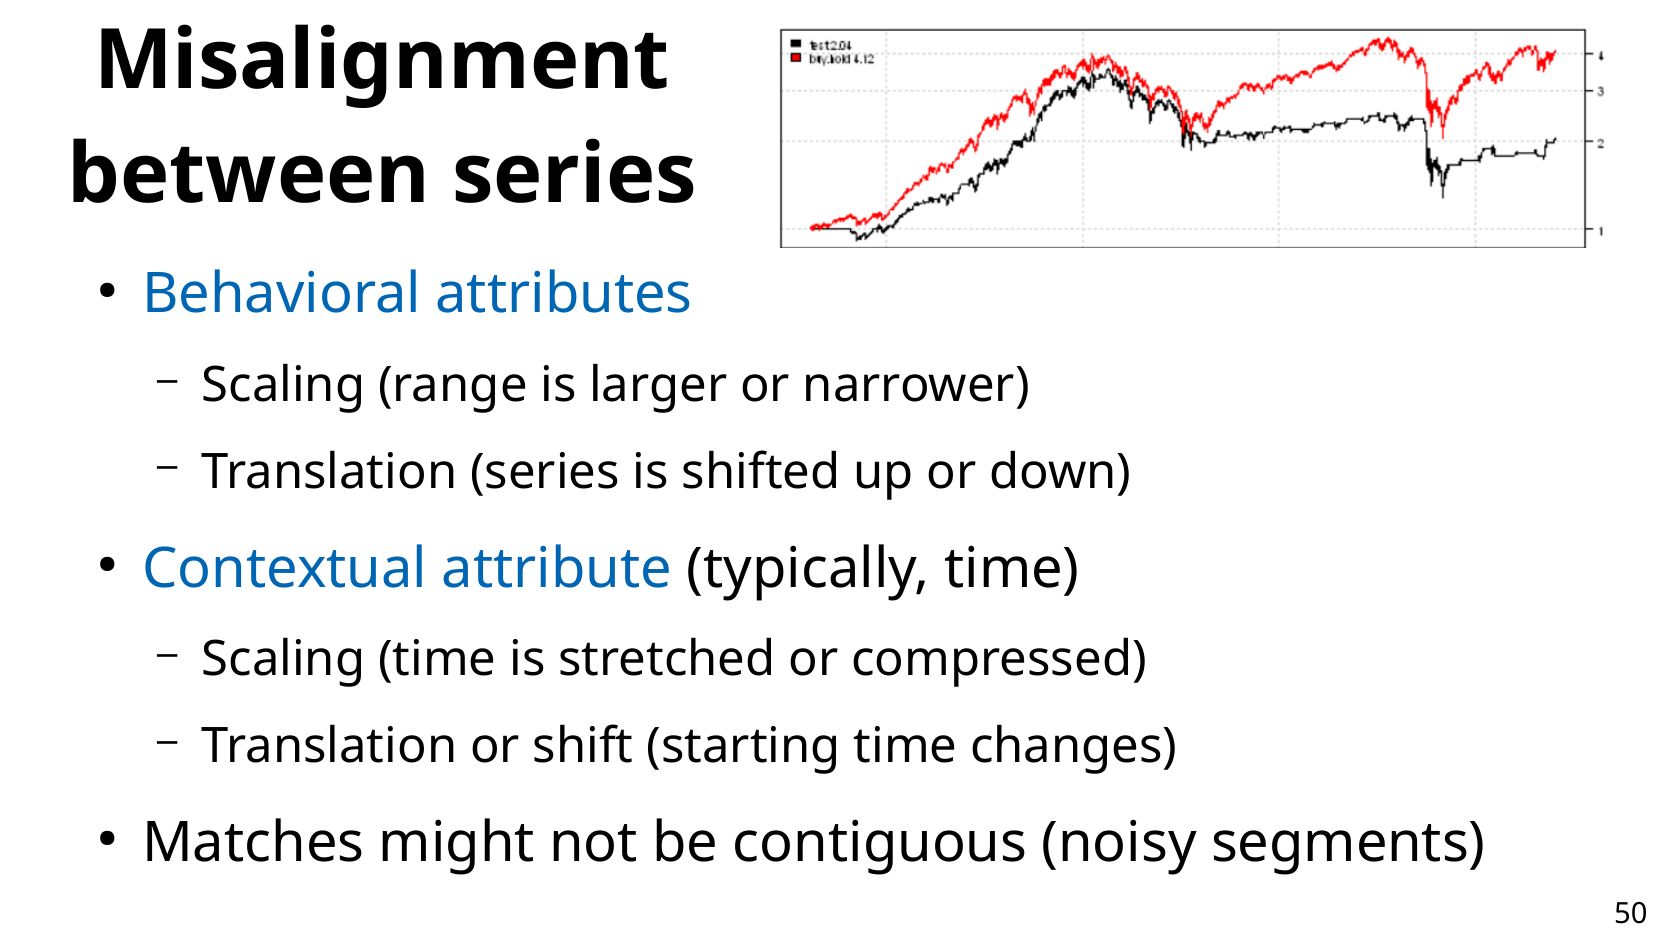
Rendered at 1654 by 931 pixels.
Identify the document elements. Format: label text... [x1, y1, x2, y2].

title Misalignment between series [0, 1, 766, 225]
list Behavioral attributes Scaling (range is larger or narrower) Translation (series is shifted up or down) Contextual attribute (typically, time) Scaling (time is stretched or compressed) Translation or shift (starting time changes) Matches might not be contiguous (noisy segments) [82, 253, 1571, 886]
picture [770, 21, 1614, 248]
